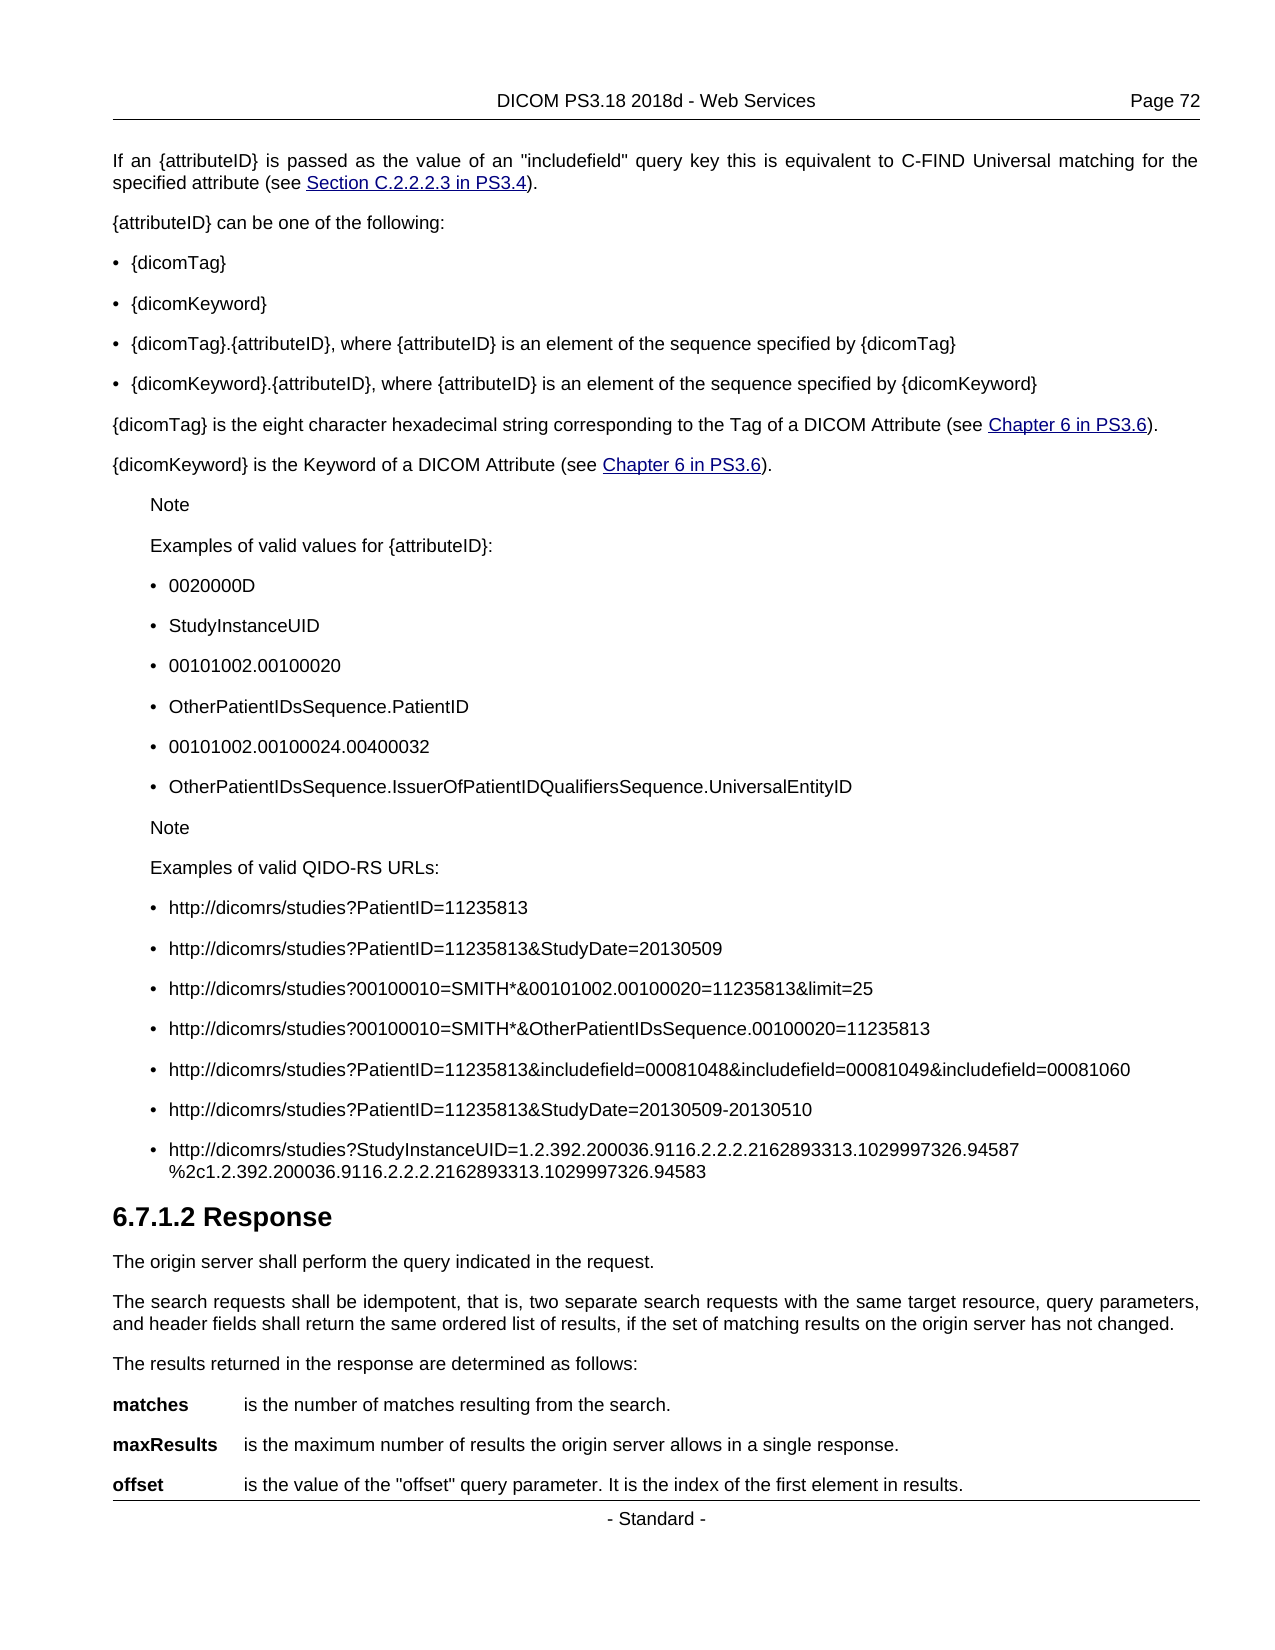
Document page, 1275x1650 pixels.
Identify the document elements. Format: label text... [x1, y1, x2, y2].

list http://dicomrs/studies​?PatientID=11235813 [150, 897, 1162, 919]
list OtherPatientIDsSequence.PatientID [150, 696, 1162, 717]
list http://dicomrs/studies​?00100010=SMITH*​&OtherPatientIDsSequence.00100020=11235813 [150, 1018, 1162, 1040]
text The results returned in the response are determined as follows: [112, 1353, 1200, 1375]
text The origin server shall perform the query indicated in the request. [112, 1251, 1200, 1272]
list http://dicomrs/studies​?PatientID=11235813​&StudyDate=20130509-20130510 [150, 1099, 1162, 1120]
list http://dicomrs/studies​?PatientID=11235813​&StudyDate=20130509 [150, 937, 1162, 959]
list {dicomTag} [112, 252, 1200, 274]
text Note [150, 494, 1162, 516]
list 00101002.00100024.00400032 [150, 736, 1162, 757]
text offset is the value of the "offset" query parameter. It is the index of the first element in results. [112, 1474, 1200, 1496]
list 00101002.00100020 [150, 655, 1162, 677]
list StudyInstanceUID [150, 615, 1162, 637]
list http://dicomrs/studies​?PatientID=11235813​&includefield=00081048​&includefield=00081049​&includefield=00081060 [150, 1058, 1162, 1080]
text matches is the number of matches resulting from the search. [112, 1393, 1200, 1415]
list 0020000D [150, 575, 1162, 596]
list http://dicomrs/studies​?StudyInstanceUID=1.2.392.200036.9116.2.2.2.2162893313.1029997326.94587​%2c1.2.392.200036.9116.2.2.2.2162893313.1029997326.94583 [150, 1139, 1162, 1182]
text {dicomKeyword} is the Keyword of a DICOM Attribute (see Chapter 6 in PS3.6). [112, 454, 1200, 475]
text {dicomTag} is the eight character hexadecimal string corresponding to the Tag of a DICOM Attribute (see Chapter 6 in PS3.6). [112, 413, 1200, 435]
text The search requests shall be idempotent, that is, two separate search requests with the same target resource, query parameters, and header fields shall return the same ordered list of results, if the set of matching results on the origin server has not changed. [112, 1291, 1200, 1334]
list {dicomKeyword} [112, 292, 1200, 314]
text If an {attributeID} is passed as the value of an "includefield" query key this is equivalent to C-FIND Universal matching for the specified attribute (see Section C.2.2.2.3 in PS3.4). [112, 150, 1200, 193]
list {dicomKeyword}.{attributeID}, where {attributeID} is an element of the sequence specified by {dicomKeyword} [112, 373, 1200, 395]
text maxResults is the maximum number of results the origin server allows in a single response. [112, 1434, 1200, 1455]
text {attributeID} can be one of the following: [112, 212, 1200, 233]
list OtherPatientIDsSequence.IssuerOfPatientIDQualifiersSequence.UniversalEntityID [150, 776, 1162, 798]
list http://dicomrs/studies​?00100010=SMITH*​&00101002.00100020=11235813​&limit=25 [150, 978, 1162, 999]
text Examples of valid values for {attributeID}: [150, 534, 1162, 556]
list {dicomTag}.{attributeID}, where {attributeID} is an element of the sequence specified by {dicomTag} [112, 333, 1200, 354]
text 6.7.1.2 Response [112, 1201, 1200, 1232]
text Examples of valid QIDO-RS URLs: [150, 857, 1162, 878]
text Note [150, 817, 1162, 838]
